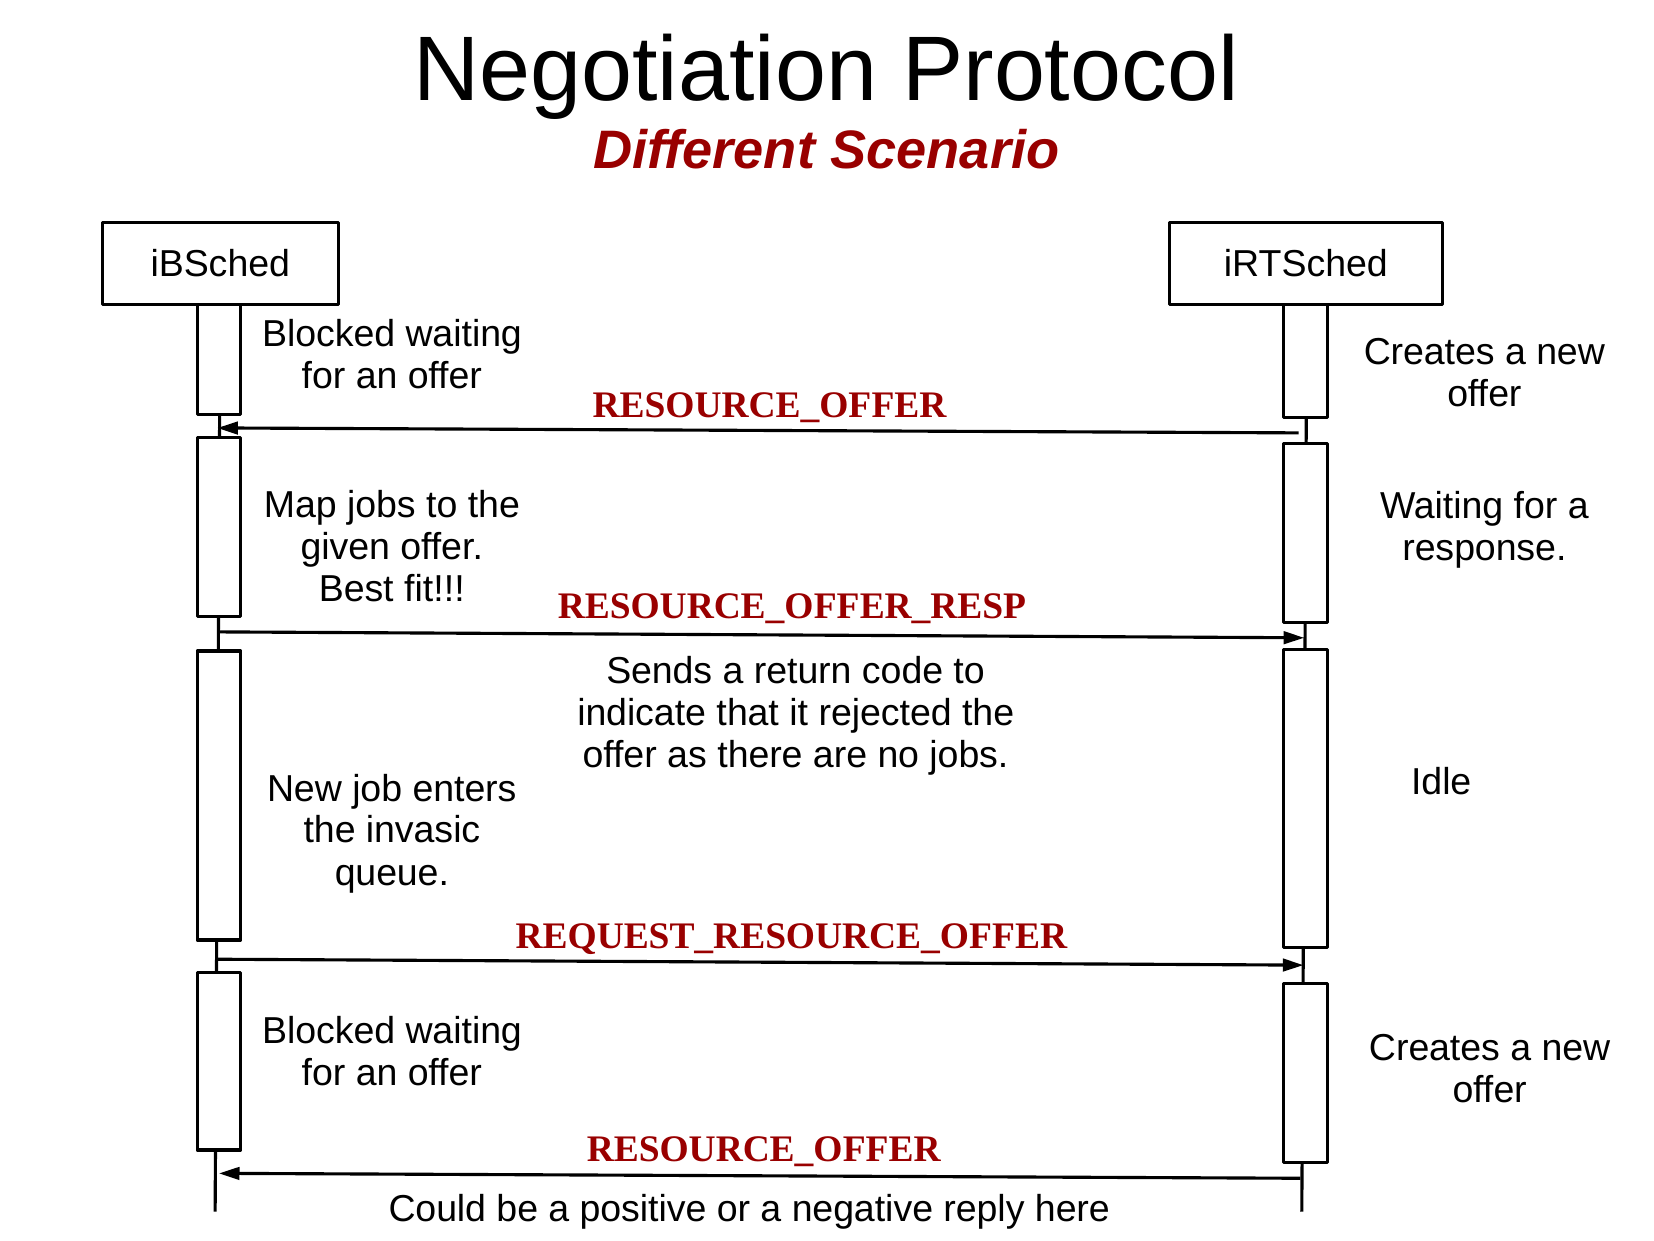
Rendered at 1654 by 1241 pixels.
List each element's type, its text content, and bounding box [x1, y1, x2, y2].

text_box Blocked waiting for an offer [240, 304, 544, 430]
text_box New job enters the invasic queue. [240, 759, 544, 885]
text_box [1283, 304, 1328, 418]
text_box Blocked waiting for an offer [241, 1001, 544, 1127]
title Negotiation Protocol Different Scenario [82, 17, 1571, 181]
text_box RESOURCE_OFFER [544, 376, 1009, 428]
text_box [197, 650, 241, 941]
text_box iRTSched [1169, 222, 1443, 305]
text_box Idle [1357, 752, 1525, 815]
text_box Creates a new offer [1333, 323, 1636, 427]
text_box [1283, 649, 1328, 948]
text_box Map jobs to the given offer. Best fit!!! [240, 476, 544, 602]
text_box iBSched [102, 222, 339, 305]
text_box REQUEST_RESOURCE_OFFER [478, 908, 1105, 960]
text_box [1283, 443, 1328, 623]
text_box Waiting for a response. [1333, 476, 1636, 574]
text_box RESOURCE_OFFER_RESP [531, 577, 1053, 629]
text_box [1283, 983, 1328, 1163]
text_box [197, 304, 240, 415]
text_box [197, 437, 241, 617]
text_box Sends a return code to indicate that it rejected the offer as there are no jobs. [543, 642, 1048, 774]
text_box Creates a new offer [1338, 1019, 1641, 1122]
text_box Could be a positive or a negative reply here [363, 1180, 1135, 1238]
text_box [197, 972, 241, 1151]
text_box RESOURCE_OFFER [525, 1120, 1003, 1172]
